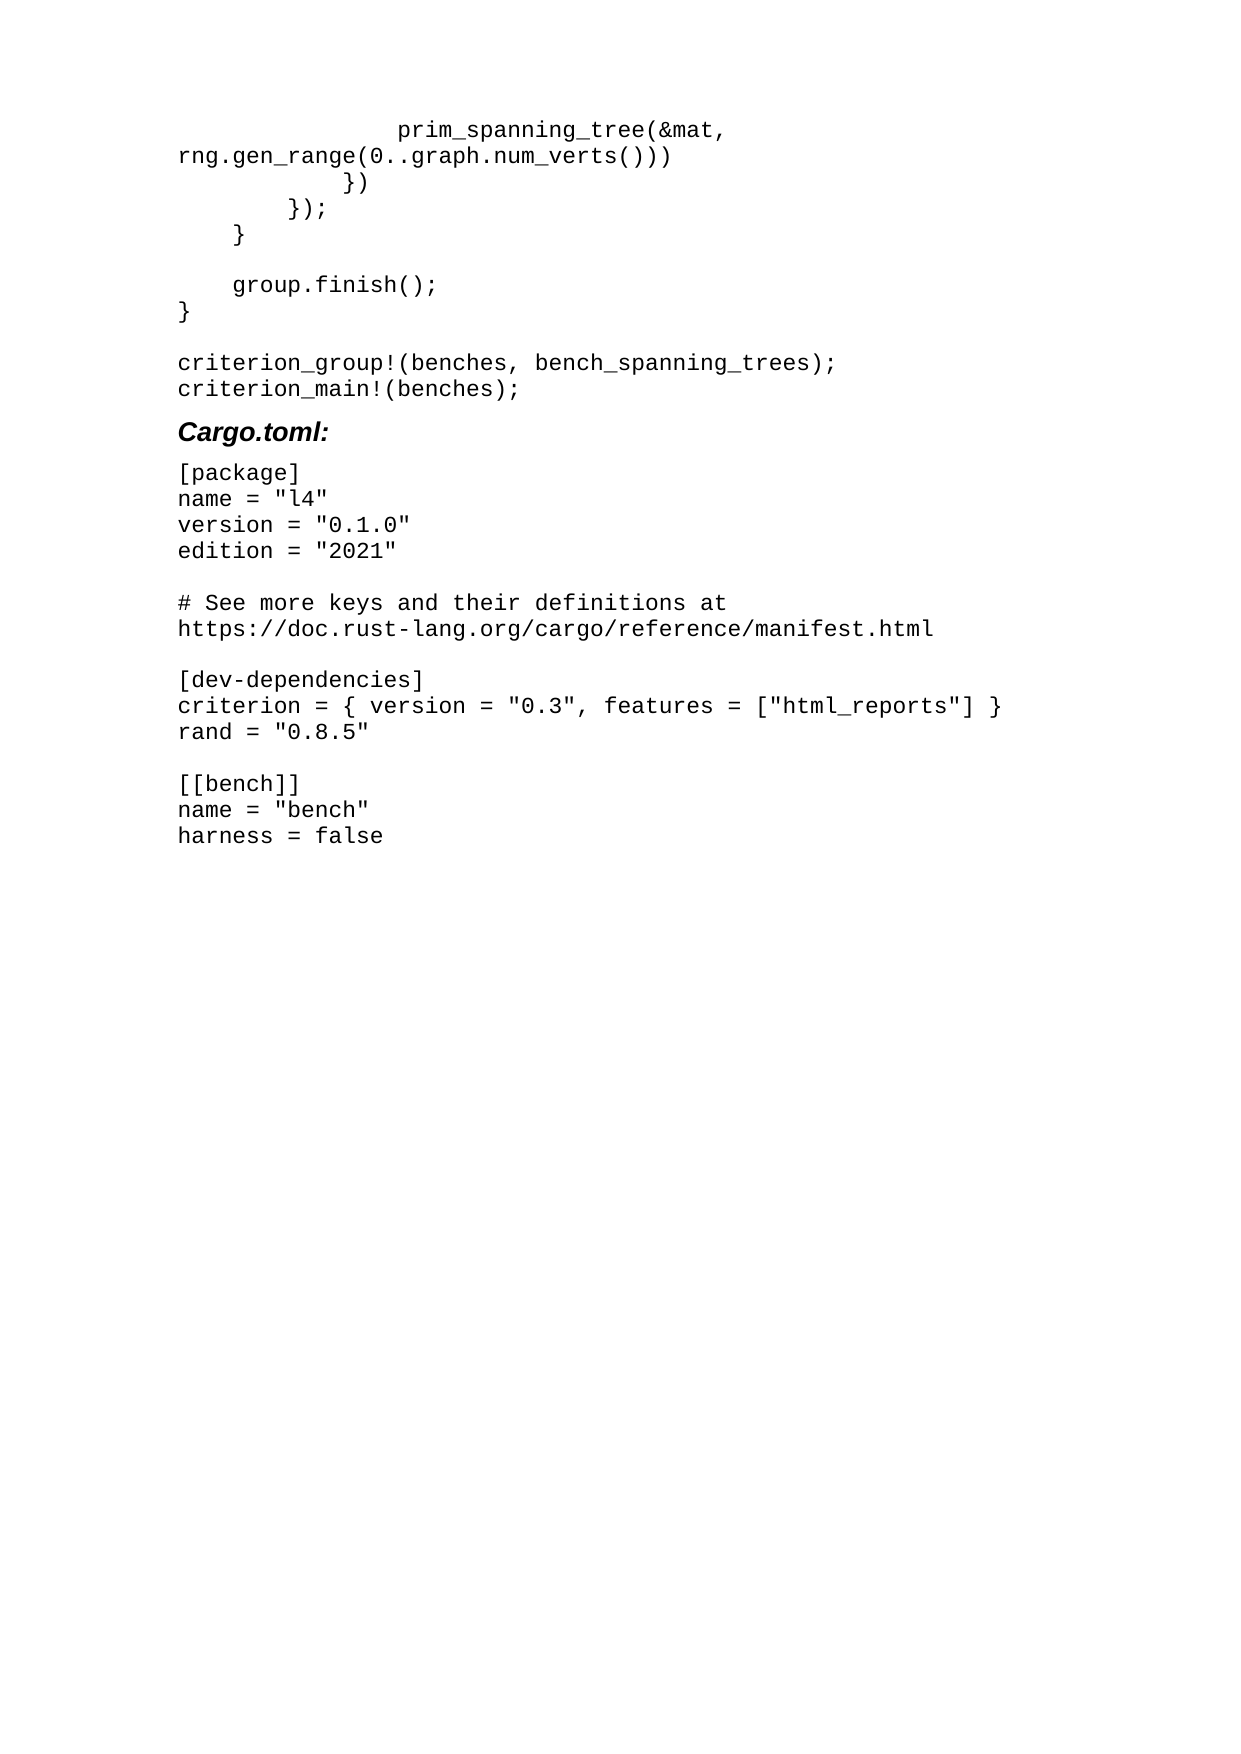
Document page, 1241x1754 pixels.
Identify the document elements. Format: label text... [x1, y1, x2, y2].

text group.finish(); [177, 274, 1152, 300]
text [[bench]] [177, 772, 1152, 798]
text edition = "2021" [177, 539, 1152, 565]
text rand = "0.8.5" [177, 721, 1152, 747]
text } [177, 222, 1152, 248]
text }) [177, 170, 1152, 196]
text [package] [177, 461, 1152, 487]
text criterion = { version = "0.3", features = ["html_reports"] } [177, 695, 1152, 721]
text }); [177, 196, 1152, 222]
text version = "0.1.0" [177, 513, 1152, 539]
text criterion_group!(benches, bench_spanning_trees); [177, 352, 1152, 377]
text criterion_main!(benches); [177, 377, 1152, 403]
text prim_spanning_tree(&mat, rng.gen_range(0..graph.num_verts())) [177, 118, 1152, 170]
subtitle Cargo.toml: [177, 416, 1152, 447]
text harness = false [177, 824, 1152, 850]
text name = "l4" [177, 487, 1152, 513]
text name = "bench" [177, 798, 1152, 824]
text } [177, 300, 1152, 326]
text # See more keys and their definitions at https://doc.rust-lang.org/cargo/reference/manifest.html [177, 591, 1152, 643]
text [dev-dependencies] [177, 669, 1152, 695]
